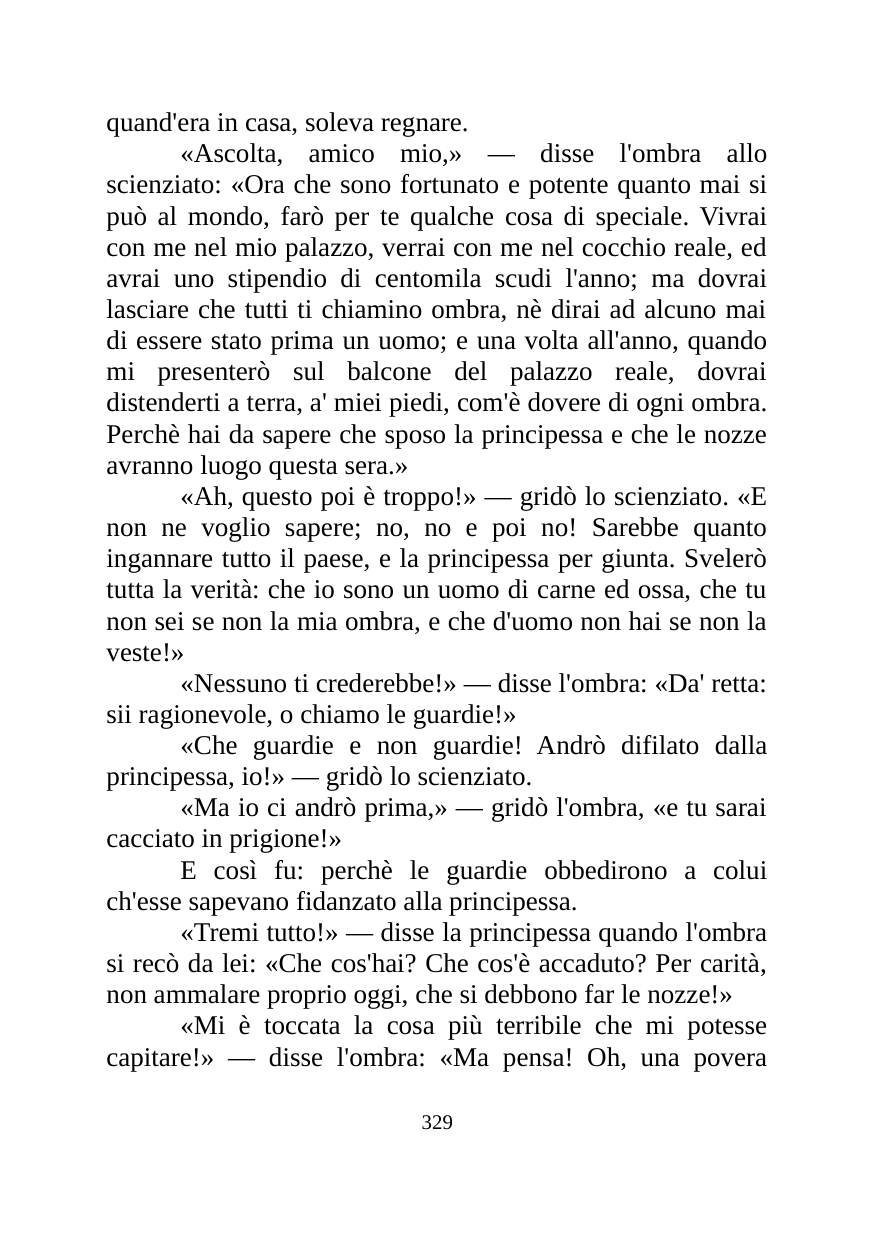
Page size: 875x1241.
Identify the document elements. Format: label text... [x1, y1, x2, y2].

text «Tremi tutto!» — disse la principessa quando l'ombra si recò da lei: «Che cos'hai? Che cos'è accaduto? Per carità, non ammalare proprio oggi, che si debbono far le nozze!» [106, 916, 768, 1009]
text «Che guardie e non guardie! Andrò difilato dalla principessa, io!» — gridò lo scienziato. [106, 729, 768, 791]
text «Nessuno ti crederebbe!» — disse l'ombra: «Da' retta: sii ragionevole, o chiamo le guardie!» [106, 667, 768, 729]
text «Ma io ci andrò prima,» — gridò l'ombra, «e tu sarai cacciato in prigione!» [106, 791, 768, 854]
text quand'era in casa, soleva regnare. [106, 106, 768, 137]
text E così fu: perchè le guardie obbedirono a colui ch'esse sapevano fidanzato alla principessa. [106, 854, 768, 916]
text «Ah, questo poi è troppo!» — gridò lo scienziato. «E non ne voglio sapere; no, no e poi no! Sarebbe quanto ingannare tutto il paese, e la principessa per giunta. Svelerò tutta la verità: che io sono un uomo di carne ed ossa, che tu non sei se non la mia ombra, e che d'uomo non hai se non la veste!» [106, 480, 768, 667]
text «Mi è toccata la cosa più terribile che mi potesse capitare!» — disse l'ombra: «Ma pensa! Oh, una povera [106, 1009, 768, 1072]
text «Ascolta, amico mio,» — disse l'ombra allo scienziato: «Ora che sono fortunato e potente quanto mai si può al mondo, farò per te qualche cosa di speciale. Vivrai con me nel mio palazzo, verrai con me nel cocchio reale, ed avrai uno stipendio di centomila scudi l'anno; ma dovrai lasciare che tutti ti chiamino ombra, nè dirai ad alcuno mai di essere stato prima un uomo; e una volta all'anno, quando mi presenterò sul balcone del palazzo reale, dovrai distenderti a terra, a' miei piedi, com'è dovere di ogni ombra. Perchè hai da sapere che sposo la principessa e che le nozze avranno luogo questa sera.» [106, 137, 768, 480]
